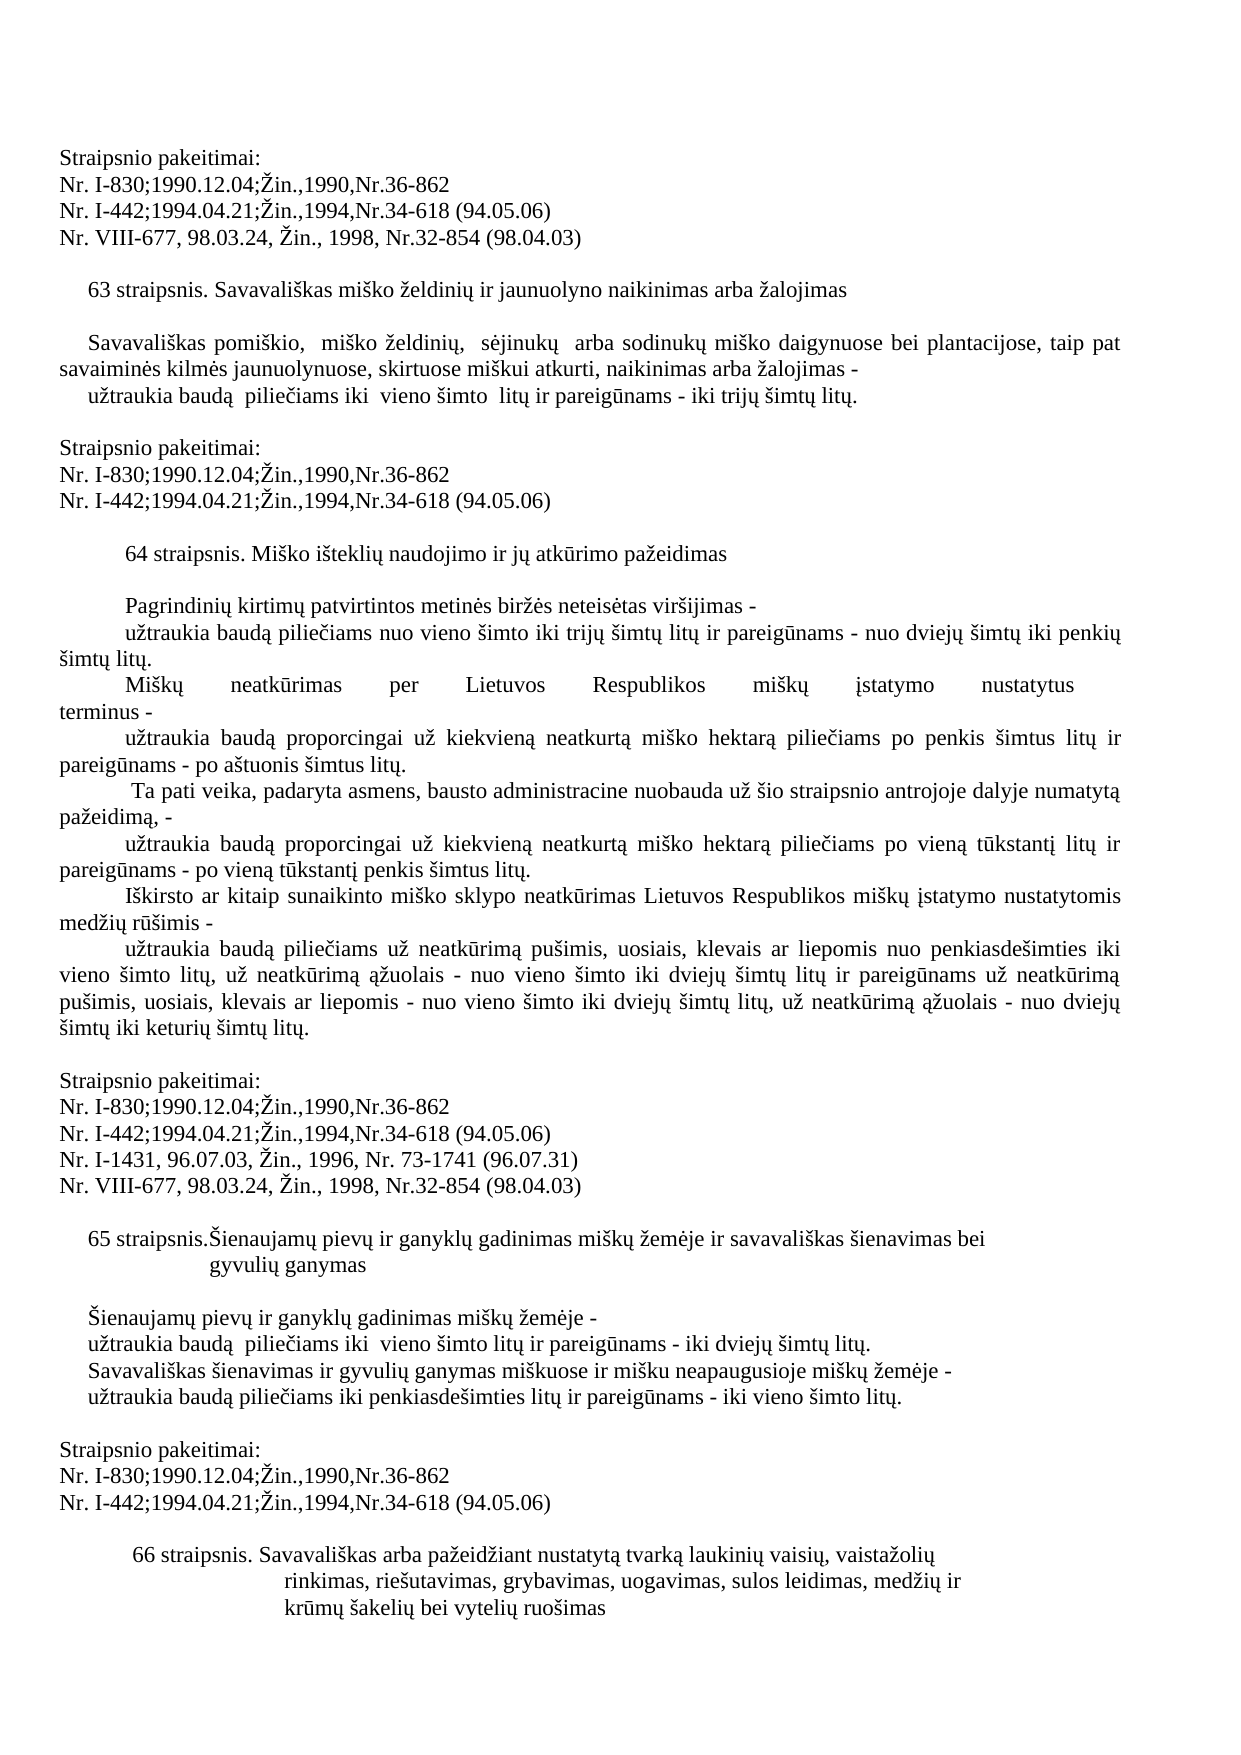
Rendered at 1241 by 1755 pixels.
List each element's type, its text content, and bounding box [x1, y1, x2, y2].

text Nr. I-442;1994.04.21;Žin.,1994,Nr.34-618 (94.05.06) [59, 1119, 1122, 1146]
text užtraukia baudą piliečiams iki vieno šimto litų ir pareigūnams - iki trijų šimtų litų. [59, 382, 1122, 408]
text Nr. I-442;1994.04.21;Žin.,1994,Nr.34-618 (94.05.06) [59, 487, 1122, 513]
text Iškirsto ar kitaip sunaikinto miško sklypo neatkūrimas Lietuvos Respublikos miškų įstatymo nustatytomis medžių rūšimis - [59, 882, 1122, 935]
text Straipsnio pakeitimai: [59, 434, 1122, 461]
text Ta pati veika, padaryta asmens, bausto administracine nuobauda už šio straipsnio antrojoje dalyje numatytą pažeidimą, - [59, 777, 1122, 830]
text Savavališkas šienavimas ir gyvulių ganymas miškuose ir mišku neapaugusioje miškų žemėje - [59, 1357, 1122, 1383]
text Straipsnio pakeitimai: [59, 1067, 1122, 1093]
text rinkimas, riešutavimas, grybavimas, uogavimas, sulos leidimas, medžių ir [209, 1568, 1122, 1594]
text Nr. VIII-677, 98.03.24, Žin., 1998, Nr.32-854 (98.04.03) [59, 223, 1122, 250]
text 63 straipsnis. Savavališkas miško želdinių ir jaunuolyno naikinimas arba žalojimas [59, 276, 1122, 303]
text užtraukia baudą proporcingai už kiekvieną neatkurtą miško hektarą piliečiams po vieną tūkstantį litų ir pareigūnams - po vieną tūkstantį penkis šimtus litų. [59, 830, 1122, 882]
text 64 straipsnis. Miško išteklių naudojimo ir jų atkūrimo pažeidimas [59, 540, 1122, 566]
text užtraukia baudą piliečiams iki penkiasdešimties litų ir pareigūnams - iki vieno šimto litų. [59, 1383, 1122, 1409]
text Nr. I-830;1990.12.04;Žin.,1990,Nr.36-862 [59, 461, 1122, 487]
text užtraukia baudą piliečiams nuo vieno šimto iki trijų šimtų litų ir pareigūnams - nuo dviejų šimtų iki penkių šimtų litų. [59, 619, 1122, 672]
text Nr. I-830;1990.12.04;Žin.,1990,Nr.36-862 [59, 1462, 1122, 1488]
text 66 straipsnis. Savavališkas arba pažeidžiant nustatytą tvarką laukinių vaisių, vaistažolių [59, 1541, 1122, 1568]
text Savavališkas pomiškio, miško želdinių, sėjinukų arba sodinukų miško daigynuose bei plantacijose, taip pat savaiminės kilmės jaunuolynuose, skirtuose miškui atkurti, naikinimas arba žalojimas - [59, 329, 1122, 382]
text Nr. I-830;1990.12.04;Žin.,1990,Nr.36-862 [59, 1093, 1122, 1119]
text Miškų neatkūrimas per Lietuvos Respublikos miškų įstatymo nustatytus terminus - [59, 672, 1122, 724]
text Straipsnio pakeitimai: [59, 144, 1122, 171]
text Straipsnio pakeitimai: [59, 1436, 1122, 1462]
text užtraukia baudą proporcingai už kiekvieną neatkurtą miško hektarą piliečiams po penkis šimtus litų ir pareigūnams - po aštuonis šimtus litų. [59, 724, 1122, 777]
text Pagrindinių kirtimų patvirtintos metinės biržės neteisėtas viršijimas - [59, 592, 1122, 619]
text krūmų šakelių bei vytelių ruošimas [209, 1594, 1122, 1620]
text užtraukia baudą piliečiams už neatkūrimą pušimis, uosiais, klevais ar liepomis nuo penkiasdešimties iki vieno šimto litų, už neatkūrimą ąžuolais - nuo vieno šimto iki dviejų šimtų litų ir pareigūnams už neatkūrimą pušimis, uosiais, klevais ar liepomis - nuo vieno šimto iki dviejų šimtų litų, už neatkūrimą ąžuolais - nuo dviejų šimtų iki keturių šimtų litų. [59, 935, 1122, 1041]
text Šienaujamų pievų ir ganyklų gadinimas miškų žemėje - [59, 1304, 1122, 1330]
text Nr. I-442;1994.04.21;Žin.,1994,Nr.34-618 (94.05.06) [59, 197, 1122, 223]
text Nr. I-442;1994.04.21;Žin.,1994,Nr.34-618 (94.05.06) [59, 1488, 1122, 1515]
text Nr. I-830;1990.12.04;Žin.,1990,Nr.36-862 [59, 171, 1122, 197]
text 65 straipsnis.Šienaujamų pievų ir ganyklų gadinimas miškų žemėje ir savavališkas šienavimas bei [59, 1225, 1122, 1251]
text Nr. VIII-677, 98.03.24, Žin., 1998, Nr.32-854 (98.04.03) [59, 1172, 1122, 1199]
text užtraukia baudą piliečiams iki vieno šimto litų ir pareigūnams - iki dviejų šimtų litų. [59, 1330, 1122, 1357]
text Nr. I-1431, 96.07.03, Žin., 1996, Nr. 73-1741 (96.07.31) [59, 1146, 1122, 1172]
text gyvulių ganymas [134, 1251, 1122, 1278]
